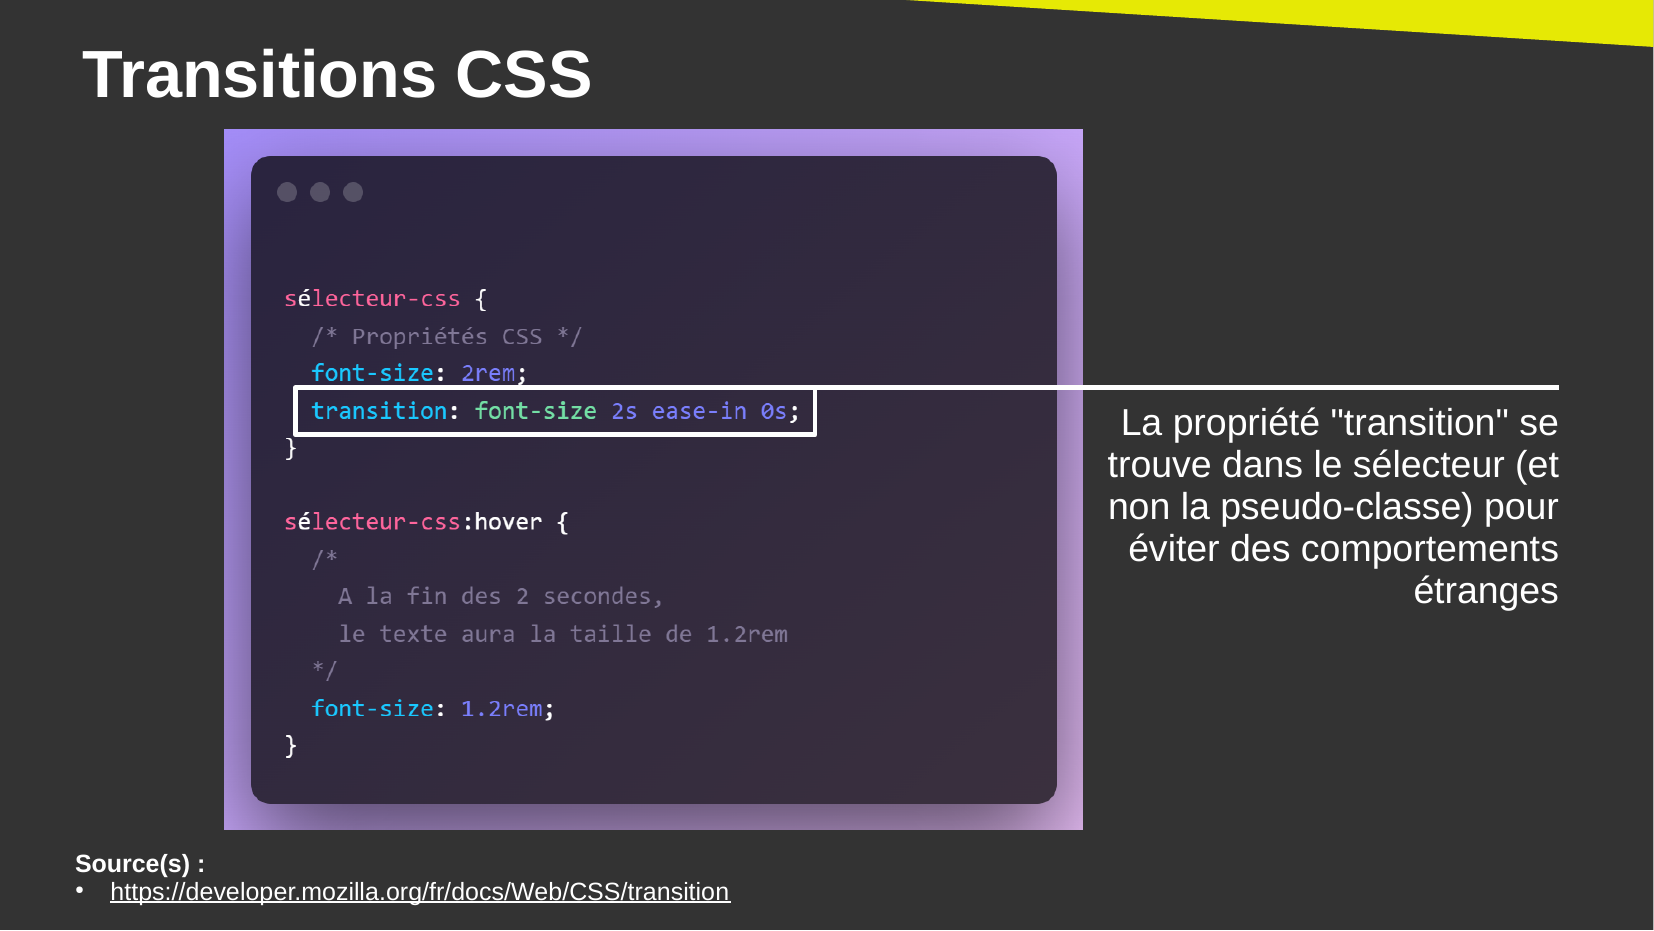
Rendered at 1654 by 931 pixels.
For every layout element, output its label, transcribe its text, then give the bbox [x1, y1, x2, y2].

text_box Source(s) : https://developer.mozilla.org/fr/docs/Web/CSS/transition [60, 841, 1546, 931]
text_box [906, 0, 1654, 47]
title Transitions CSS [82, 37, 1571, 114]
title La propriété "transition" se trouve dans le sélecteur (et non la pseudo-classe) pour éviter des comportements étranges [1094, 401, 1560, 612]
picture [224, 129, 1083, 830]
picture [298, 390, 813, 432]
